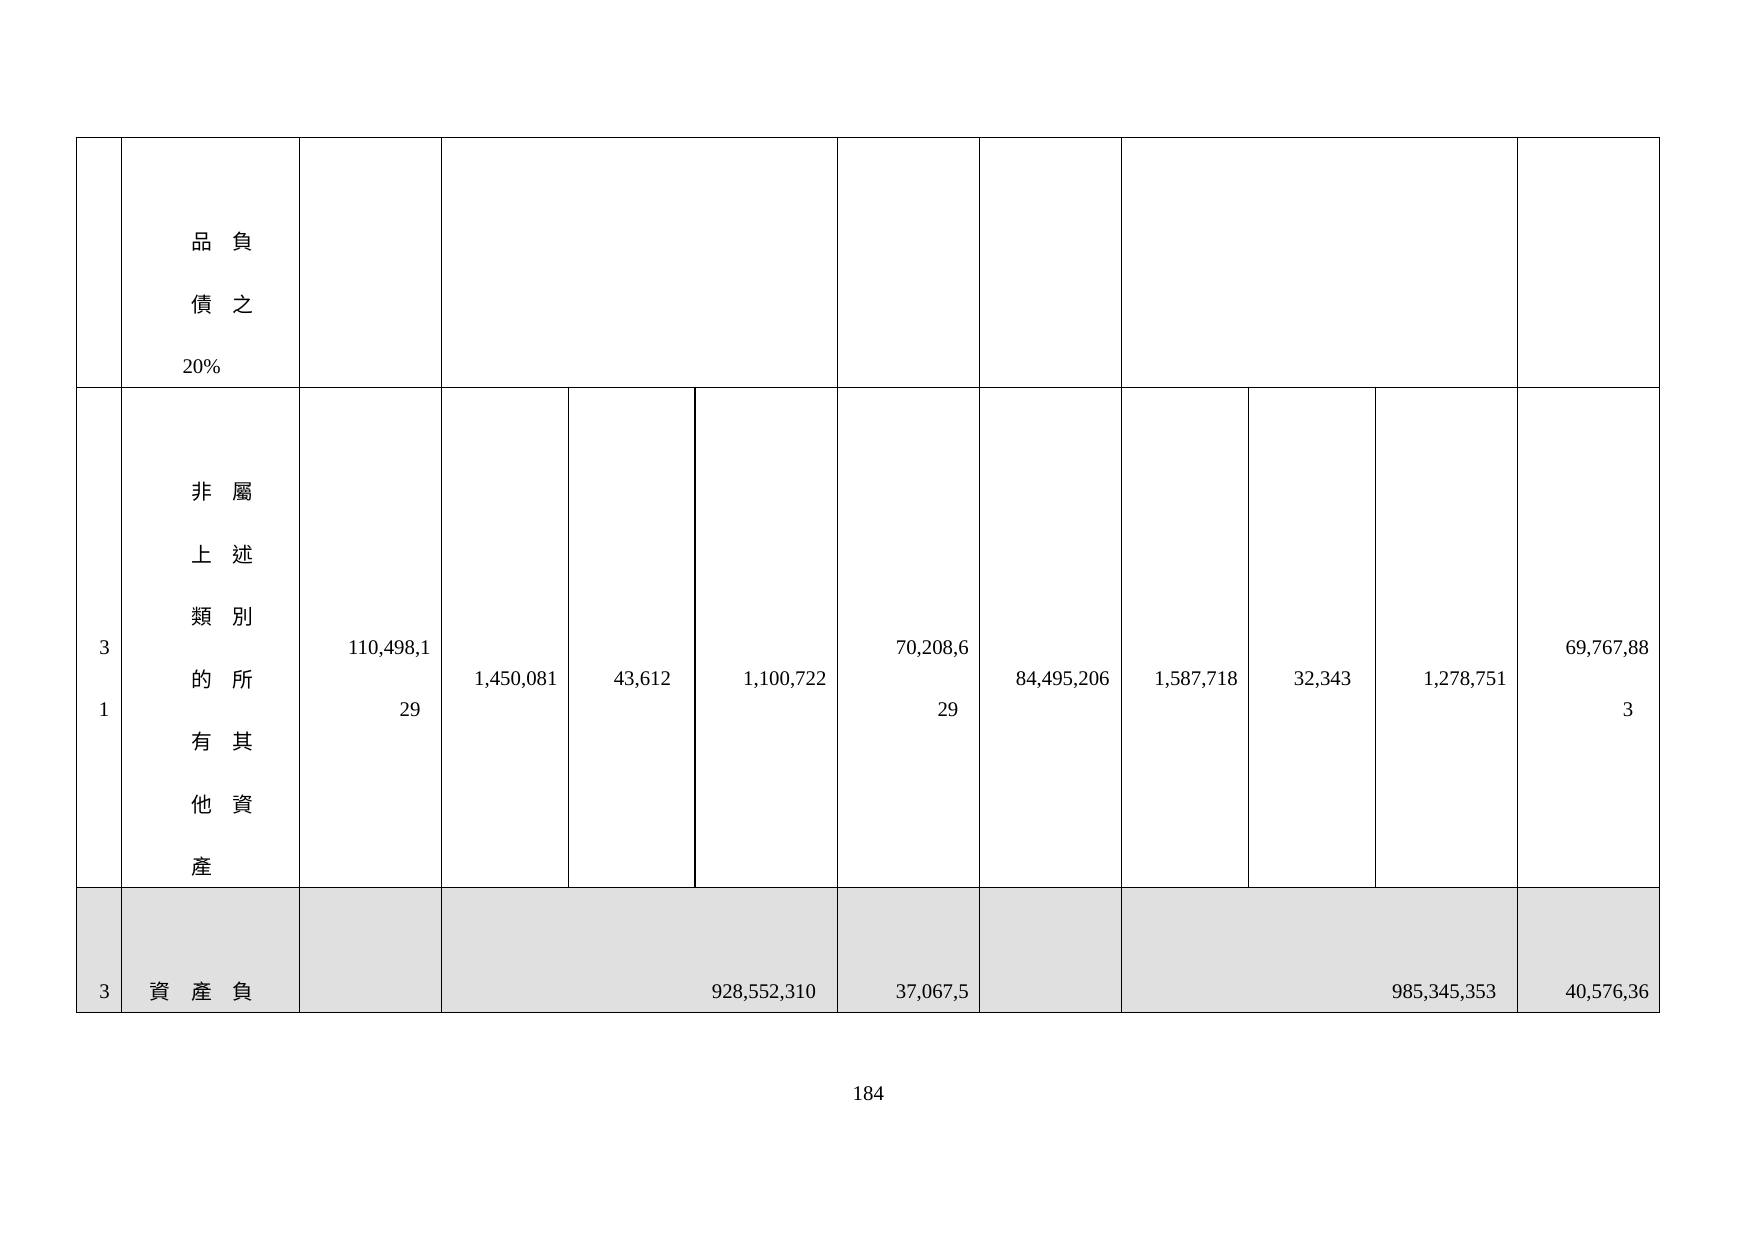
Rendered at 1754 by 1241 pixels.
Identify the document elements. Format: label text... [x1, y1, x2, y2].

table_cell [300, 138, 441, 387]
table_cell 非屬上述類別的所有其他資產 [122, 388, 299, 887]
table_cell 110,498,129 [300, 388, 441, 887]
table_cell 品負債之20% [122, 138, 299, 387]
table_cell 69,767,883 [1518, 388, 1659, 887]
table_cell 985,345,353 [1122, 888, 1517, 1012]
table_cell [980, 138, 1121, 387]
table_cell [442, 138, 837, 387]
table_cell 1,278,751 [1376, 388, 1517, 887]
table_cell 1,100,722 [696, 388, 837, 887]
table_cell 1,587,718 [1122, 388, 1248, 887]
table_cell [1518, 138, 1659, 387]
table_cell 84,495,206 [980, 388, 1121, 887]
table_cell [300, 888, 441, 1012]
table_cell 70,208,629 [838, 388, 979, 887]
table_cell 928,552,310 [442, 888, 837, 1012]
table_cell 40,576,36 [1518, 888, 1659, 1012]
table_cell [838, 138, 979, 387]
table_cell 3 [77, 888, 121, 1012]
table_cell [1122, 138, 1517, 387]
table_cell [77, 138, 121, 387]
table_cell 資產負 [122, 888, 299, 1012]
table_cell 31 [77, 388, 121, 887]
table_cell 37,067,5 [838, 888, 979, 1012]
table_cell 32,343 [1249, 388, 1375, 887]
table_cell 1,450,081 [442, 388, 568, 887]
table_cell 43,612 [569, 388, 694, 887]
table_cell [980, 888, 1121, 1012]
